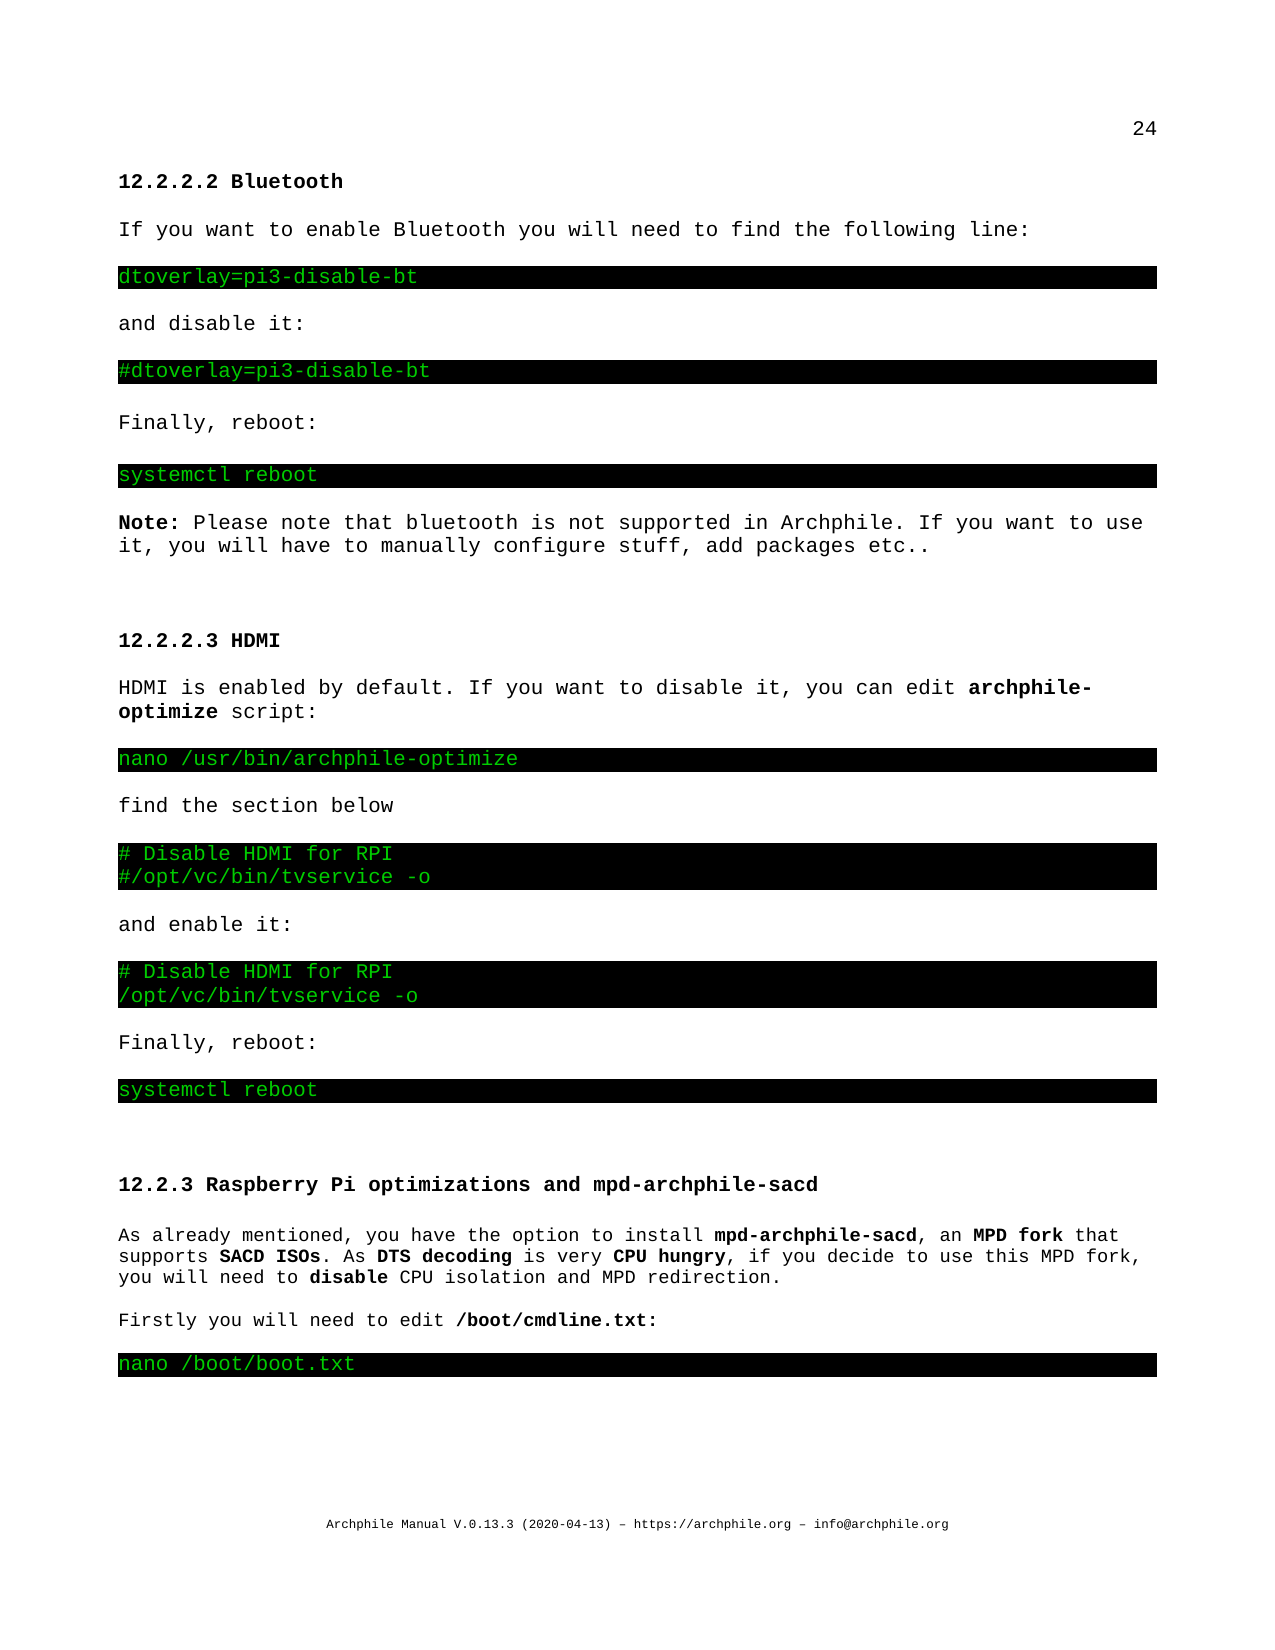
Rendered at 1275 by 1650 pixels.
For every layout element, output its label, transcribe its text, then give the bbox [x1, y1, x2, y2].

text Finally, reboot: [118, 412, 1157, 436]
text 12.2.2.3 HDMI [118, 630, 1157, 653]
text If you want to enable Bluetooth you will need to find the following line: [118, 218, 1157, 242]
text and enable it: [118, 914, 1157, 937]
text nano /boot/boot.txt [118, 1353, 1157, 1377]
text Firstly you will need to edit /boot/cmdline.txt: [118, 1311, 1157, 1332]
text Finally, reboot: [118, 1032, 1157, 1056]
text systemctl reboot [118, 464, 1157, 488]
text HDMI is enabled by default. If you want to disable it, you can edit archphile-optimize script: [118, 677, 1157, 724]
text #/opt/vc/bin/tvservice -o [118, 866, 1157, 890]
text 12.2.3 Raspberry Pi optimizations and mpd-archphile-sacd [118, 1174, 1157, 1197]
text find the section below [118, 795, 1157, 819]
text #dtoverlay=pi3-disable-bt [118, 360, 1157, 384]
text /opt/vc/bin/tvservice -o [118, 984, 1157, 1008]
text # Disable HDMI for RPI [118, 961, 1157, 984]
text and disable it: [118, 313, 1157, 337]
text # Disable HDMI for RPI [118, 843, 1157, 866]
text 12.2.2.2 Bluetooth [118, 171, 1157, 195]
text Note: Please note that bluetooth is not supported in Archphile. If you want to use it, you will have to manually configure stuff, add packages etc.. [118, 512, 1157, 559]
text systemctl reboot [118, 1079, 1157, 1103]
text nano /usr/bin/archphile-optimize [118, 748, 1157, 772]
text dtoverlay=pi3-disable-bt [118, 266, 1157, 289]
text As already mentioned, you have the option to install mpd-archphile-sacd, an MPD fork that supports SACD ISOs. As DTS decoding is very CPU hungry, if you decide to use this MPD fork, you will need to disable CPU isolation and MPD redirection. [118, 1226, 1157, 1289]
